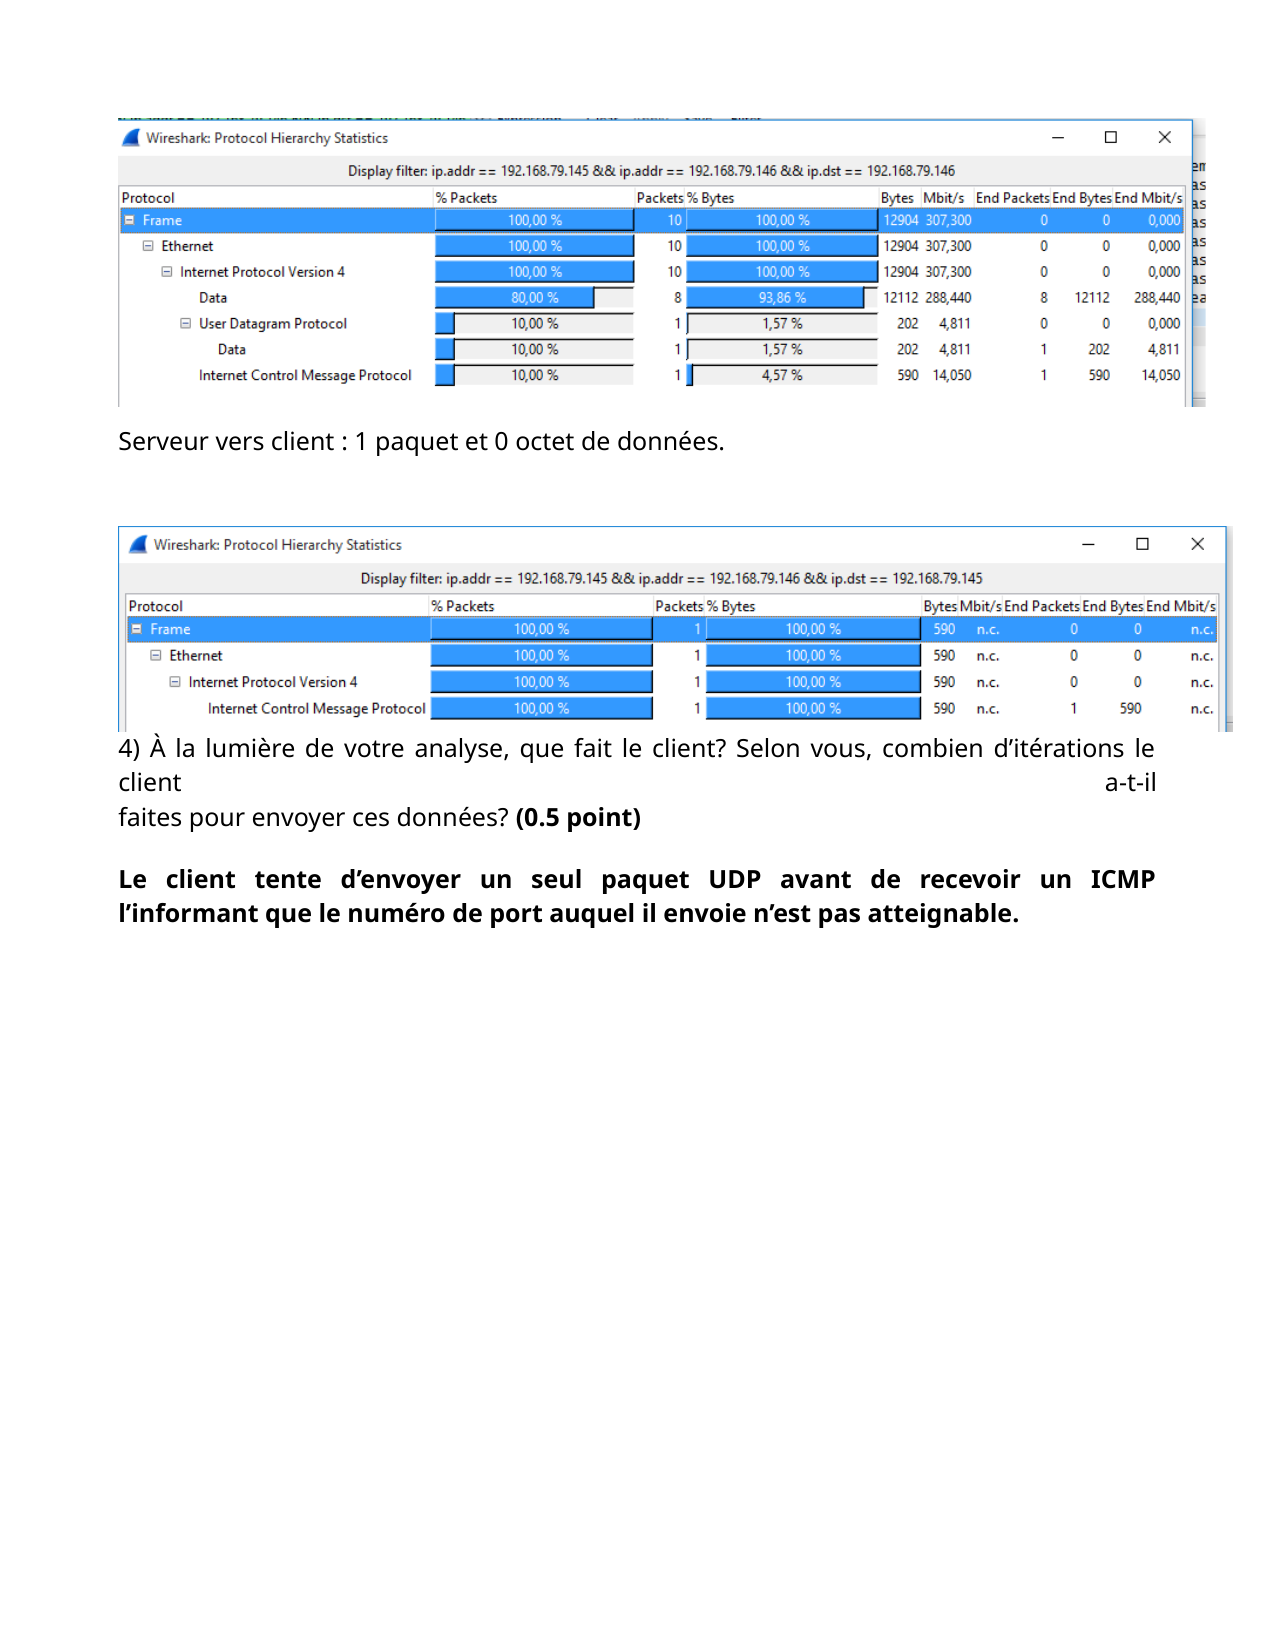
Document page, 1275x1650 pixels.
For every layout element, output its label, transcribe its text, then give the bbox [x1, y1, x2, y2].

text 4) À la lumière de votre analyse, que fait le client? Selon vous, combien d’itérations le client a-t-il faites pour envoyer ces données? (0.5 point) [118, 732, 1157, 833]
text Serveur vers client : 1 paquet et 0 octet de données. [118, 424, 1157, 458]
text Le client tente d’envoyer un seul paquet UDP avant de recevoir un ICMP l’informant que le numéro de port auquel il envoie n’est pas atteignable. [118, 862, 1157, 930]
